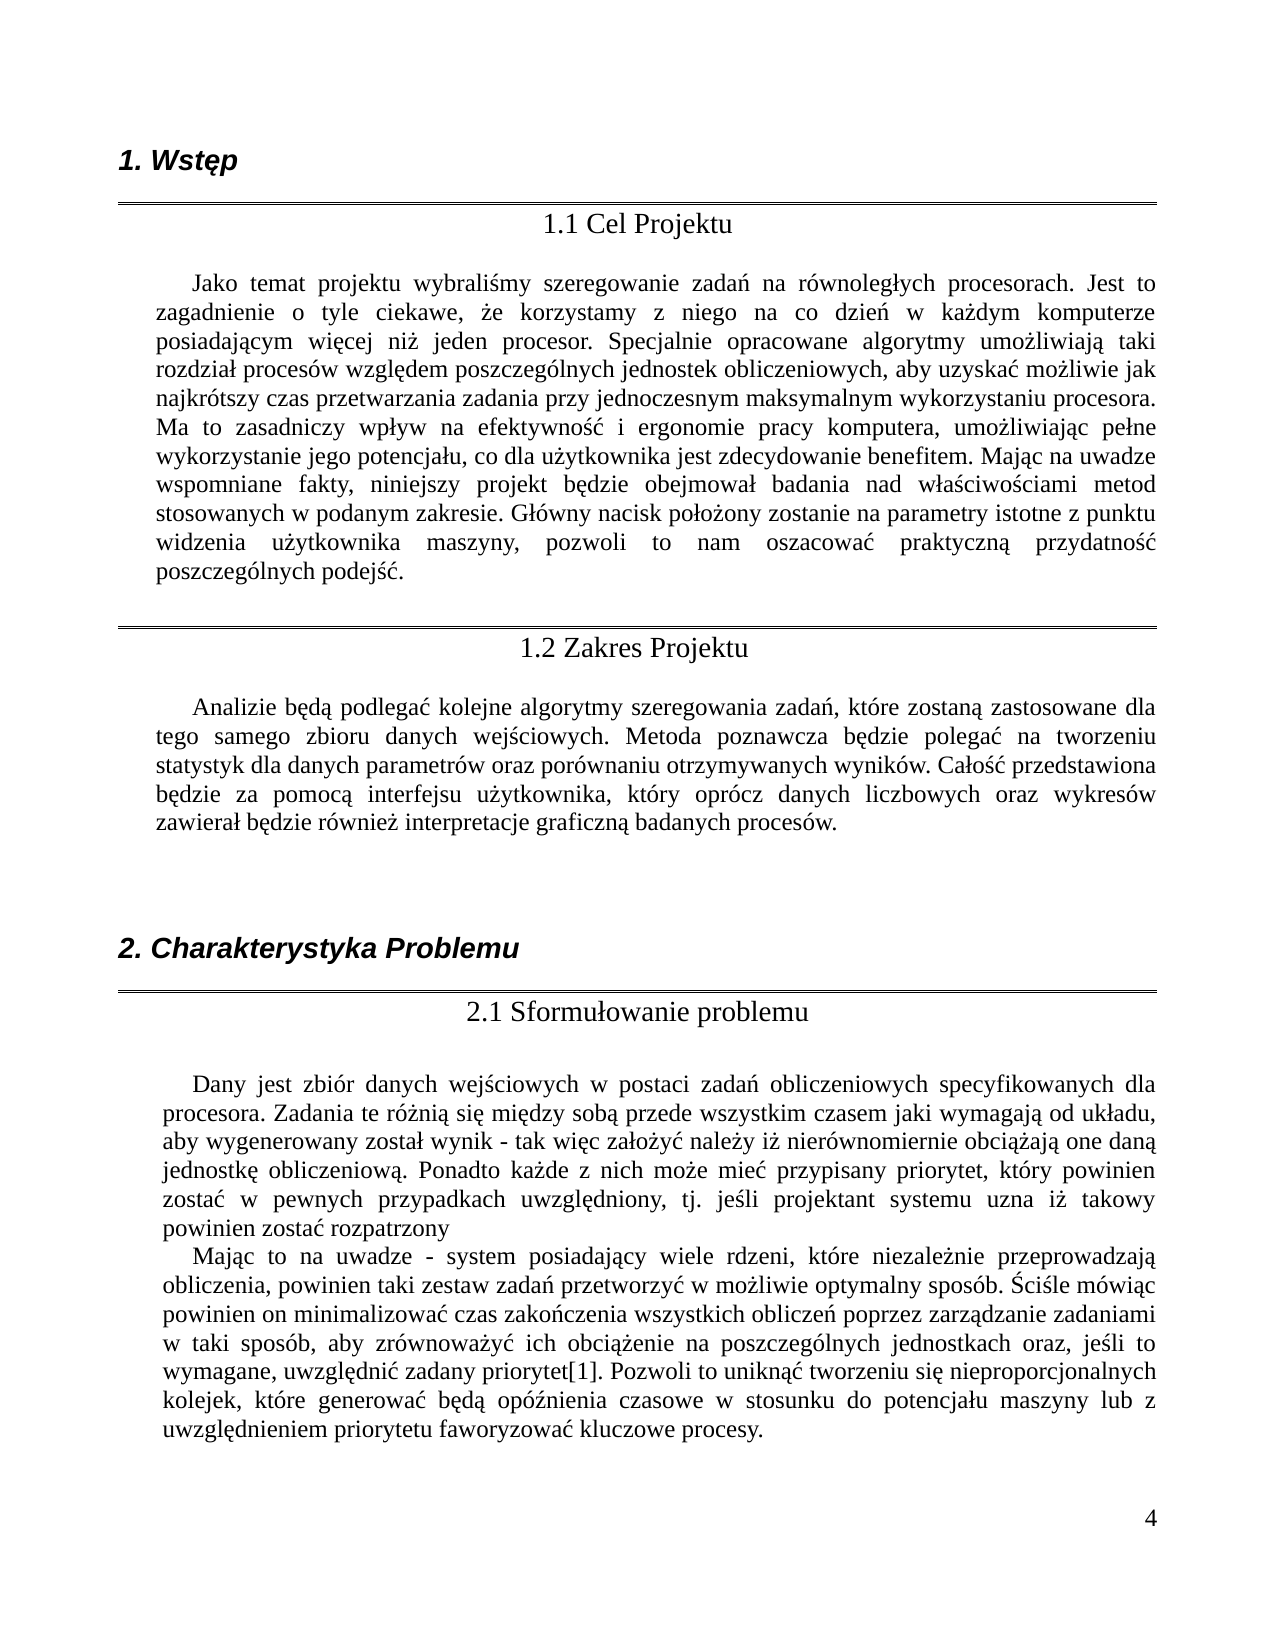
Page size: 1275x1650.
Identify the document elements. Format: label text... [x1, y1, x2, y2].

subtitle 1.1 Cel Projektu [118, 205, 1157, 239]
text Analizie będą podlegać kolejne algorytmy szeregowania zadań, które zostaną zastosowane dla tego samego zbioru danych wejściowych. Metoda poznawcza będzie polegać na tworzeniu statystyk dla danych parametrów oraz porównaniu otrzymywanych wyników. Całość przedstawiona będzie za pomocą interfejsu użytkownika, który oprócz danych liczbowych oraz wykresów zawierał będzie również interpretacje graficzną badanych procesów. [156, 692, 1157, 836]
subtitle 2. Charakterystyka Problemu [118, 931, 1157, 965]
text Jako temat projektu wybraliśmy szeregowanie zadań na równoległych procesorach. Jest to zagadnienie o tyle ciekawe, że korzystamy z niego na co dzień w każdym komputerze posiadającym więcej niż jeden procesor. Specjalnie opracowane algorytmy umożliwiają taki rozdział procesów względem poszczególnych jednostek obliczeniowych, aby uzyskać możliwie jak najkrótszy czas przetwarzania zadania przy jednoczesnym maksymalnym wykorzystaniu procesora. Ma to zasadniczy wpływ na efektywność i ergonomie pracy komputera, umożliwiając pełne wykorzystanie jego potencjału, co dla użytkownika jest zdecydowanie benefitem. Mając na uwadze wspomniane fakty, niniejszy projekt będzie obejmował badania nad właściwościami metod stosowanych w podanym zakresie. Główny nacisk położony zostanie na parametry istotne z punktu widzenia użytkownika maszyny, pozwoli to nam oszacować praktyczną przydatność poszczególnych podejść. [156, 268, 1157, 584]
subtitle 2.1 Sformułowanie problemu [118, 993, 1157, 1028]
text Mając to na uwadze - system posiadający wiele rdzeni, które niezależnie przeprowadzają obliczenia, powinien taki zestaw zadań przetworzyć w możliwie optymalny sposób. Ściśle mówiąc powinien on minimalizować czas zakończenia wszystkich obliczeń poprzez zarządzanie zadaniami w taki sposób, aby zrównoważyć ich obciążenie na poszczególnych jednostkach oraz, jeśli to wymagane, uwzględnić zadany priorytet[1]. Pozwoli to uniknąć tworzeniu się nieproporcjonalnych kolejek, które generować będą opóźnienia czasowe w stosunku do potencjału maszyny lub z uwzględnieniem priorytetu faworyzować kluczowe procesy. [162, 1241, 1157, 1443]
text Dany jest zbiór danych wejściowych w postaci zadań obliczeniowych specyfikowanych dla procesora. Zadania te różnią się między sobą przede wszystkim czasem jaki wymagają od układu, aby wygenerowany został wynik - tak więc założyć należy iż nierównomiernie obciążają one daną jednostkę obliczeniową. Ponadto każde z nich może mieć przypisany priorytet, który powinien zostać w pewnych przypadkach uwzględniony, tj. jeśli projektant systemu uzna iż takowy powinien zostać rozpatrzony [162, 1069, 1157, 1241]
subtitle 1.2 Zakres Projektu [118, 629, 1157, 664]
subtitle 1. Wstęp [118, 143, 1157, 177]
